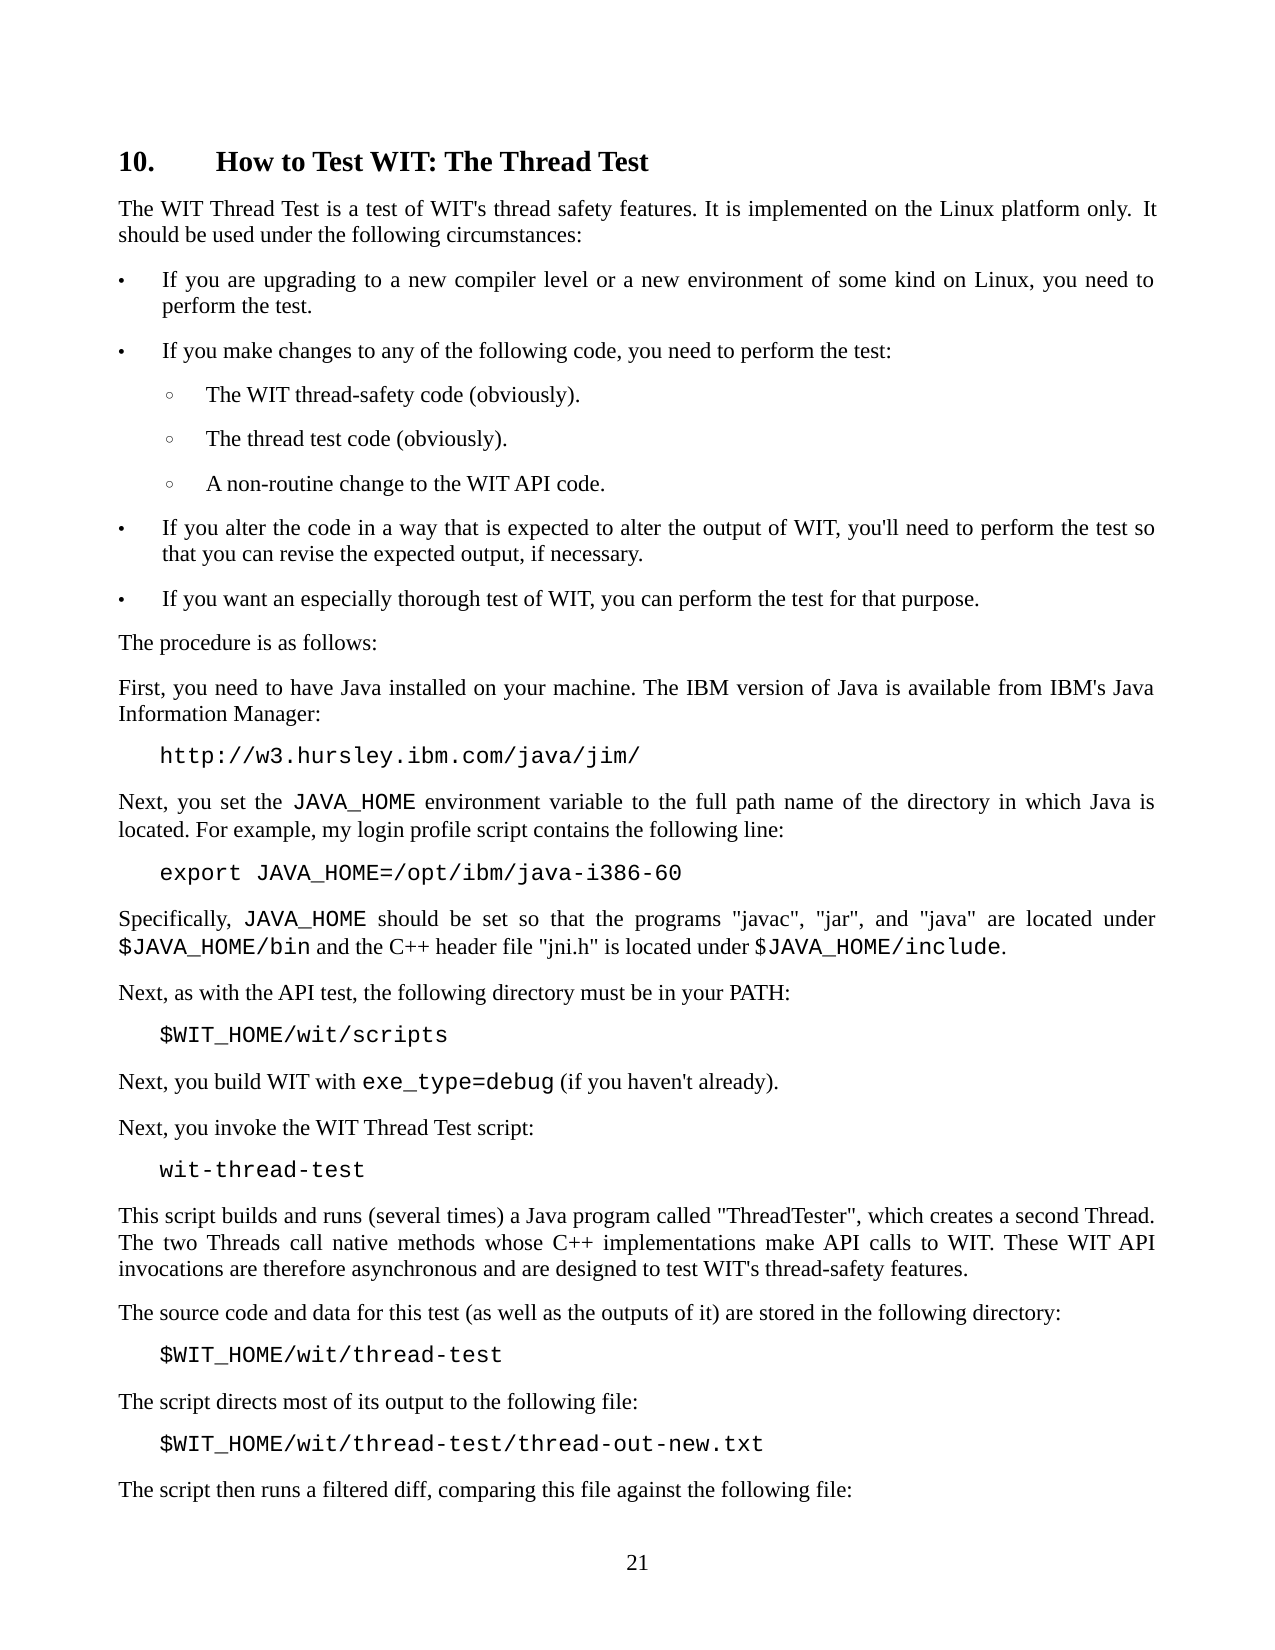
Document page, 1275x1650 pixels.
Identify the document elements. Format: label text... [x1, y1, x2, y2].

text Next, you set the JAVA_HOME environment variable to the full path name of the directory in which Java is located. For example, my login profile script contains the following line: [118, 788, 1157, 843]
text The script directs most of its output to the following file: [118, 1388, 1157, 1414]
text $WIT_HOME/wit/thread-test/thread-out-new.txt [118, 1432, 1157, 1458]
text wit-thread-test [118, 1158, 1157, 1184]
list A non-routine change to the WIT API code. [162, 470, 1157, 496]
subtitle How to Test WIT: The Thread Test [118, 144, 1157, 177]
text $WIT_HOME/wit/thread-test [118, 1344, 1157, 1370]
list If you want an especially thorough test of WIT, you can perform the test for that purpose. [118, 585, 1157, 611]
text http://w3.hursley.ibm.com/java/jim/ [118, 744, 1157, 770]
text Next, as with the API test, the following directory must be in your PATH: [118, 979, 1157, 1006]
text This script builds and runs (several times) a Java program called "ThreadTester", which creates a second Thread. The two Threads call native methods whose C++ implementations make API calls to WIT. These WIT API invocations are therefore asynchronous and are designed to test WIT's thread-safety features. [118, 1202, 1157, 1281]
text The procedure is as follows: [118, 629, 1157, 656]
text export JAVA_HOME=/opt/ibm/java-i386-60 [118, 861, 1157, 887]
text Specifically, JAVA_HOME should be set so that the programs "javac", "jar", and "java" are located under $JAVA_HOME/bin and the C++ header file "jni.h" is located under $JAVA_HOME/include. [118, 905, 1157, 961]
list The thread test code (obviously). [162, 425, 1157, 452]
text Next, you build WIT with exe_type=debug (if you haven't already). [118, 1068, 1157, 1096]
text The source code and data for this test (as well as the outputs of it) are stored in the following directory: [118, 1299, 1157, 1326]
list If you are upgrading to a new compiler level or a new environment of some kind on Linux, you need to perform the test. [118, 266, 1157, 319]
list If you alter the code in a way that is expected to alter the output of WIT, you'll need to perform the test so that you can revise the expected output, if necessary. [118, 514, 1157, 567]
list If you make changes to any of the following code, you need to perform the test: [118, 337, 1157, 363]
text $WIT_HOME/wit/scripts [118, 1024, 1157, 1050]
text The script then runs a filtered diff, comparing this file against the following file: [118, 1476, 1157, 1502]
text The WIT Thread Test is a test of WIT's thread safety features. It is implemented on the Linux platform only. It should be used under the following circumstances: [118, 195, 1157, 248]
list The WIT thread-safety code (obviously). [162, 381, 1157, 407]
text Next, you invoke the WIT Thread Test script: [118, 1114, 1157, 1140]
text First, you need to have Java installed on your machine. The IBM version of Java is available from IBM's Java Information Manager: [118, 674, 1157, 726]
